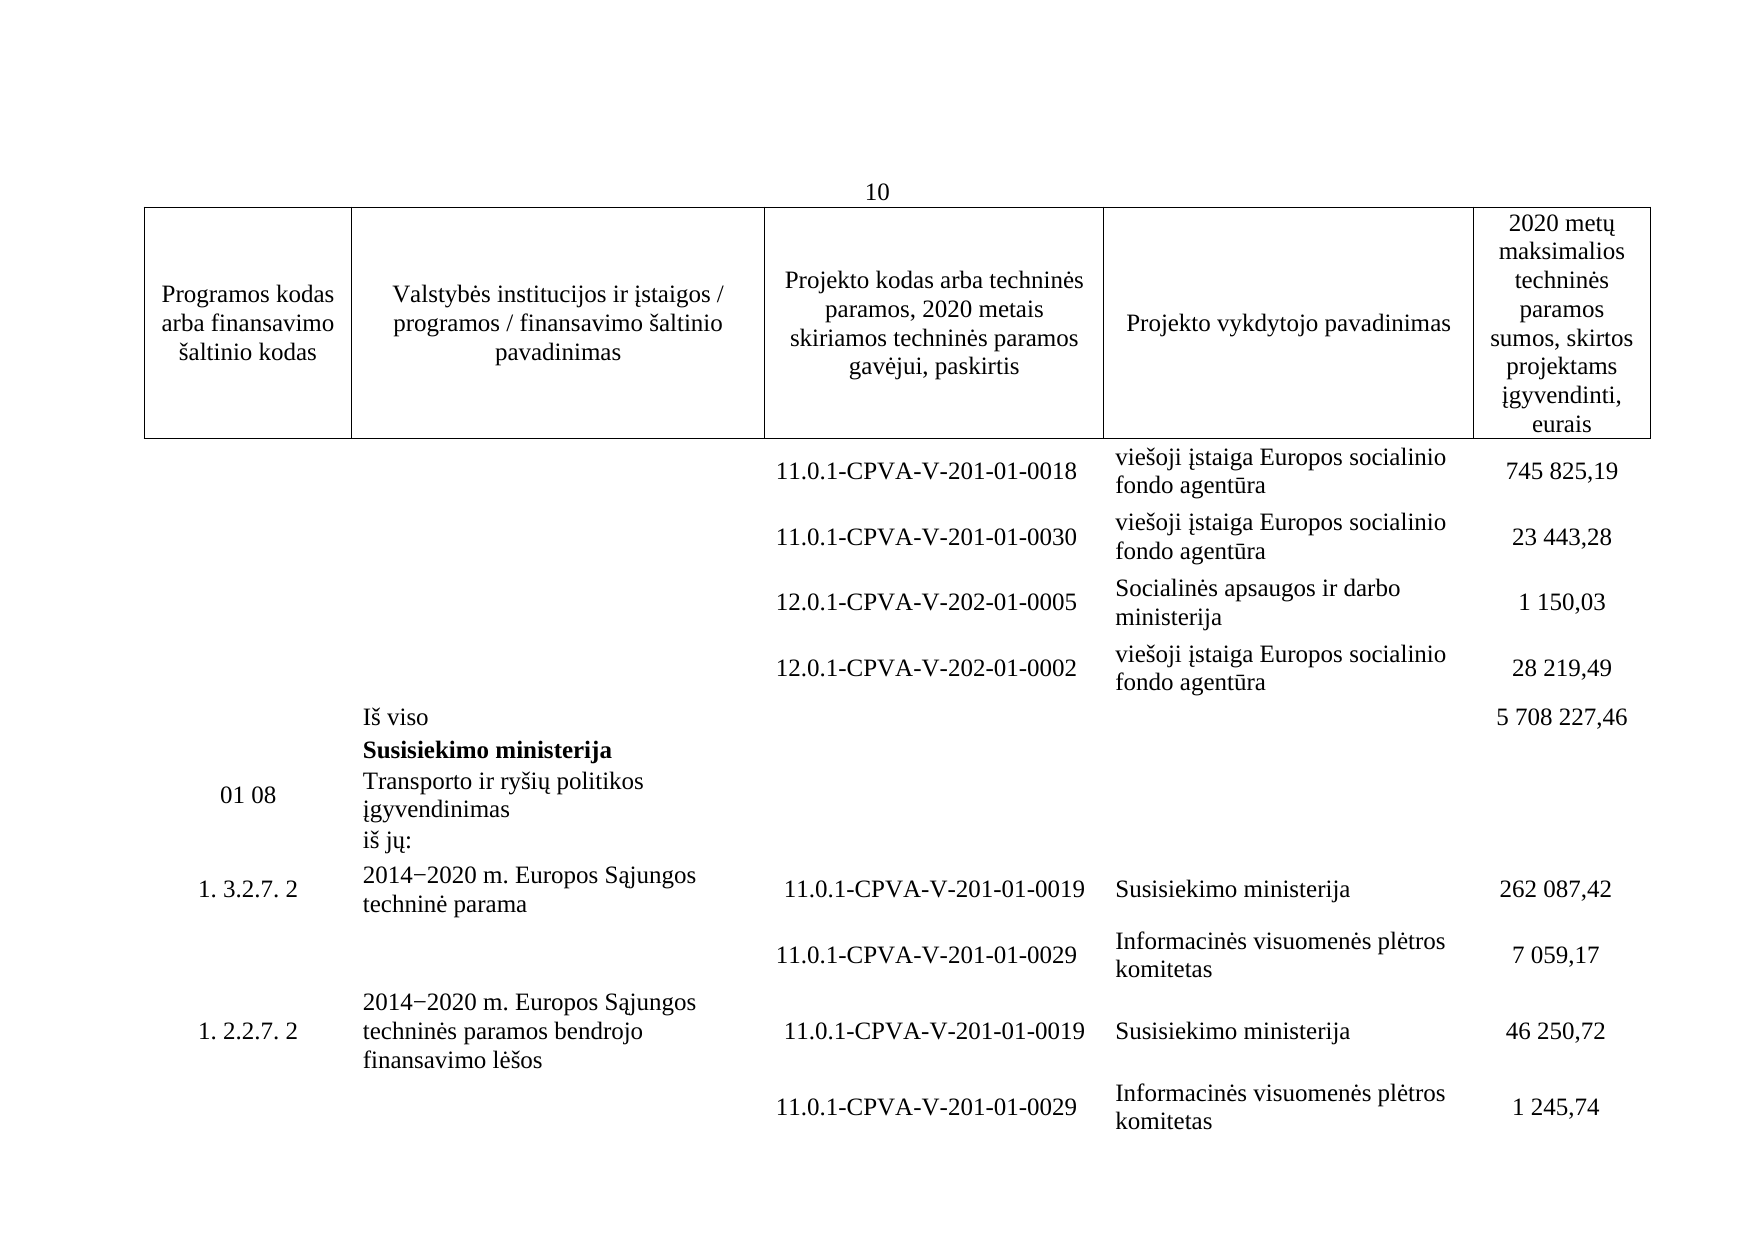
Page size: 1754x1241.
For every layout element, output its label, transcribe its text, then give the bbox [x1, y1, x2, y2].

table_cell Susisiekimo ministerija [1104, 856, 1473, 922]
table_cell [1104, 823, 1473, 856]
table_cell viešoji įstaiga Europos socialinio fondo agentūra [1104, 635, 1473, 700]
table_header Valstybės institucijos ir įstaigos / programos / finansavimo šaltinio pavadinimas [352, 208, 764, 438]
table_cell [144, 733, 351, 766]
table_cell 11.0.1-CPVA-V-201-01-0029 [764, 1074, 1104, 1139]
table_cell Susisiekimo ministerija [1104, 988, 1473, 1074]
table_cell 28 219,49 [1473, 635, 1650, 700]
table_cell [764, 823, 1104, 856]
table_cell [1104, 700, 1473, 733]
table_cell [351, 1074, 764, 1139]
table_header 2020 metų maksimalios techninės paramos sumos, skirtos projektams įgyvendinti, eurais [1474, 208, 1650, 438]
table_cell [1473, 823, 1650, 856]
table_header Projekto kodas arba techninės paramos, 2020 metais skiriamos techninės paramos gavėjui, paskirtis [765, 208, 1103, 438]
table_cell [144, 700, 351, 733]
table_cell Iš viso [351, 700, 764, 733]
table_cell 745 825,19 [1473, 439, 1650, 503]
table_cell 1 150,03 [1473, 569, 1650, 634]
table_cell [144, 635, 351, 700]
table_cell [764, 733, 1104, 766]
table_cell 46 250,72 [1473, 988, 1650, 1074]
table_cell 5 708 227,46 [1473, 700, 1650, 733]
table_cell viešoji įstaiga Europos socialinio fondo agentūra [1104, 439, 1473, 503]
table_cell 1 245,74 [1473, 1074, 1650, 1139]
table_cell 1. 2.2.7. 2 [144, 988, 351, 1074]
table_cell [351, 439, 764, 503]
table_cell Transporto ir ryšių politikos įgyvendinimas [351, 766, 764, 823]
table_cell [351, 635, 764, 700]
table_header Projekto vykdytojo pavadinimas [1104, 208, 1473, 438]
table_cell [1104, 733, 1473, 766]
table_cell 23 443,28 [1473, 503, 1650, 569]
table_cell [144, 503, 351, 569]
table_cell 11.0.1-CPVA-V-201-01-0029 [764, 922, 1104, 987]
table_cell iš jų: [351, 823, 764, 856]
table_cell 2014−2020 m. Europos Sąjungos techninė parama [351, 856, 764, 922]
table_cell [351, 922, 764, 987]
table_cell [1104, 766, 1473, 823]
table_cell [351, 569, 764, 634]
table_cell 262 087,42 [1473, 856, 1650, 922]
table_cell [764, 700, 1104, 733]
table_cell Socialinės apsaugos ir darbo ministerija [1104, 569, 1473, 634]
table_cell viešoji įstaiga Europos socialinio fondo agentūra [1104, 503, 1473, 569]
table_cell 1. 3.2.7. 2 [144, 856, 351, 922]
table_cell [144, 1074, 351, 1139]
table_cell [1473, 766, 1650, 823]
table_cell [144, 569, 351, 634]
table_cell [764, 766, 1104, 823]
table_cell 11.0.1-CPVA-V-201-01-0019 [764, 988, 1104, 1074]
table_cell [351, 503, 764, 569]
table_cell 11.0.1-CPVA-V-201-01-0018 [764, 439, 1104, 503]
table_cell Informacinės visuomenės plėtros komitetas [1104, 1074, 1473, 1139]
table_cell 2014−2020 m. Europos Sąjungos techninės paramos bendrojo finansavimo lėšos [351, 988, 764, 1074]
table_cell Informacinės visuomenės plėtros komitetas [1104, 922, 1473, 987]
table_cell 01 08 [144, 766, 351, 823]
table_cell [1473, 733, 1650, 766]
table_cell 12.0.1-CPVA-V-202-01-0005 [764, 569, 1104, 634]
table_cell 11.0.1-CPVA-V-201-01-0030 [764, 503, 1104, 569]
table_cell [144, 439, 351, 503]
table_cell 11.0.1-CPVA-V-201-01-0019 [764, 856, 1104, 922]
table_cell Susisiekimo ministerija [351, 733, 764, 766]
table_cell 7 059,17 [1473, 922, 1650, 987]
table_header Programos kodas arba finansavimo šaltinio kodas [145, 208, 351, 438]
table_cell 12.0.1-CPVA-V-202-01-0002 [764, 635, 1104, 700]
table_cell [144, 823, 351, 856]
table_cell [144, 922, 351, 987]
